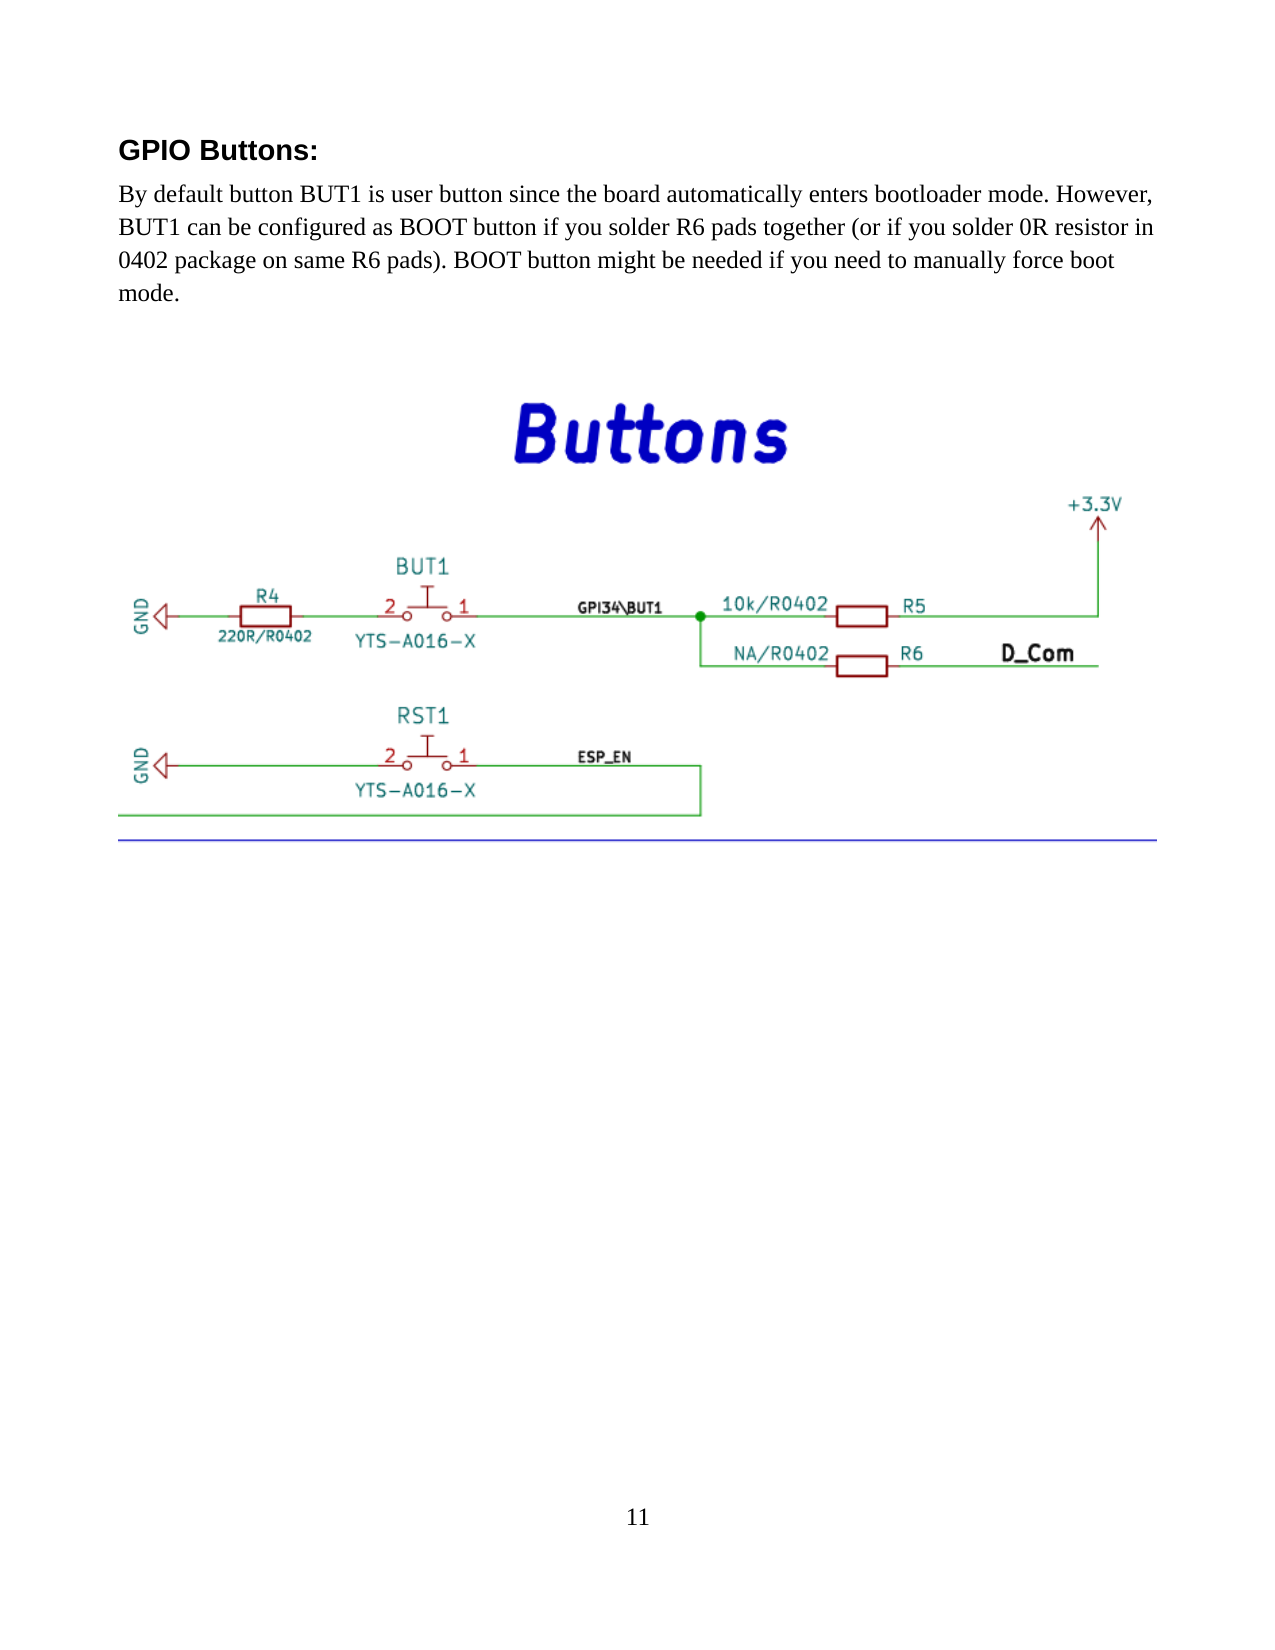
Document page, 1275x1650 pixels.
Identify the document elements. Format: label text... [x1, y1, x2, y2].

picture [118, 373, 1157, 864]
subtitle GPIO Buttons: [118, 133, 1157, 166]
text By default button BUT1 is user button since the board automatically enters bootloader mode. However, BUT1 can be configured as BOOT button if you solder R6 pads together (or if you solder 0R resistor in 0402 package on same R6 pads). BOOT button might be needed if you need to manually force boot mode. [118, 179, 1157, 307]
